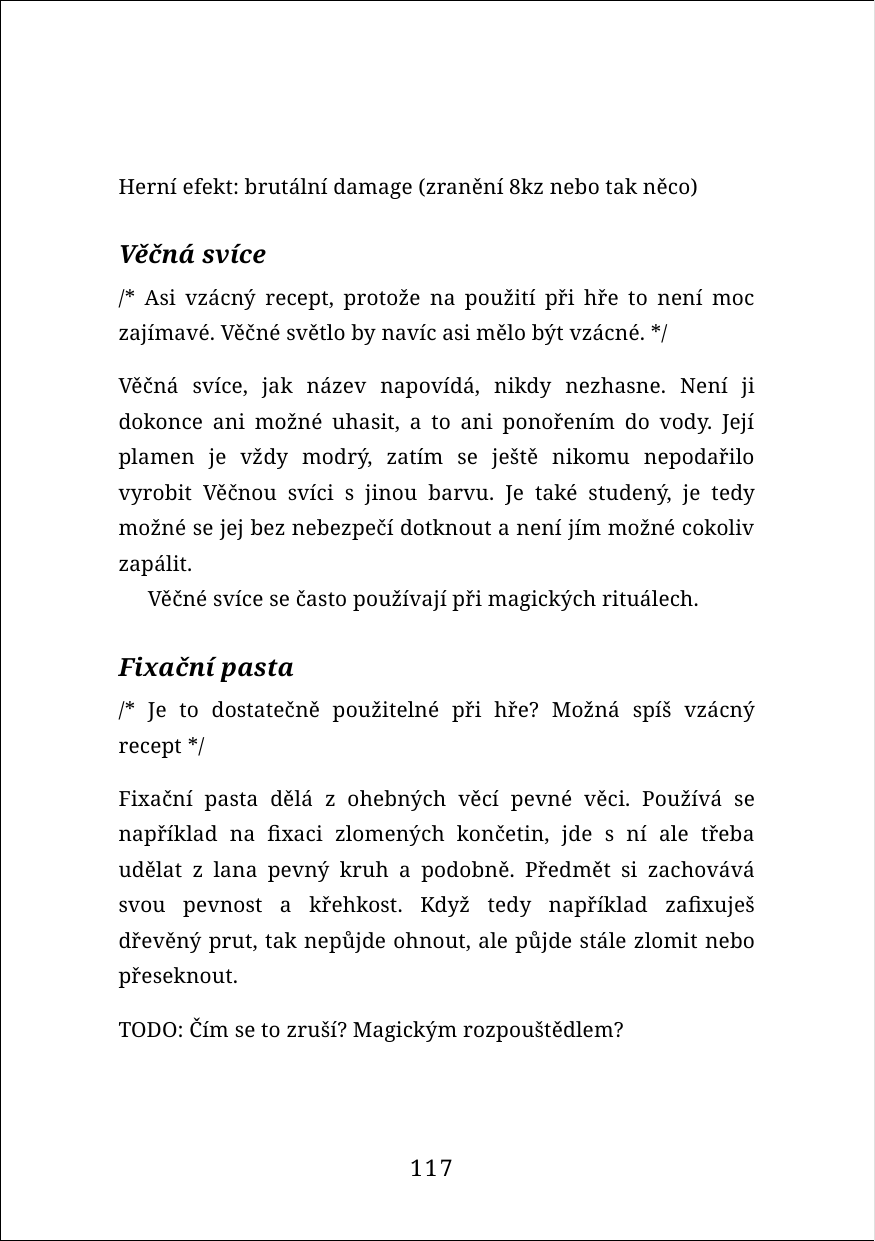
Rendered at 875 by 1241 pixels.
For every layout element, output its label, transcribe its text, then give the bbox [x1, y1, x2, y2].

subtitle Fixační pasta [118, 649, 756, 683]
text /* Asi vzácný recept, protože na použití při hře to není moc zajímavé. Věčné světlo by navíc asi mělo být vzácné. */ [118, 283, 756, 347]
subtitle Věčná svíce [118, 237, 756, 271]
text TODO: Čím se to zruší? Magickým rozpouštědlem? [118, 1015, 756, 1043]
text /* Je to dostatečně použitelné při hře? Možná spíš vzácný recept */ [118, 695, 756, 759]
text Věčná svíce, jak název napovídá, nikdy nezhasne. Není ji dokonce ani možné uhasit, a to ani ponořením do vody. Její plamen je vždy modrý, zatím se ještě nikomu nepodařilo vyrobit Věčnou svíci s jinou barvu. Je také studený, je tedy možné se jej bez nebezpečí dotknout a není jím možné cokoliv zapálit. Věčné svíce se často používají při magických rituálech. [118, 371, 756, 613]
text Herní efekt: brutální damage (zranění 8kz nebo tak něco) [118, 172, 756, 200]
text Fixační pasta dělá z ohebných věcí pevné věci. Používá se například na fixaci zlomených končetin, jde s ní ale třeba udělat z lana pevný kruh a podobně. Předmět si zachovává svou pevnost a křehkost. Když tedy například zafixuješ dřevěný prut, tak nepůjde ohnout, ale půjde stále zlomit nebo přeseknout. [118, 784, 756, 990]
